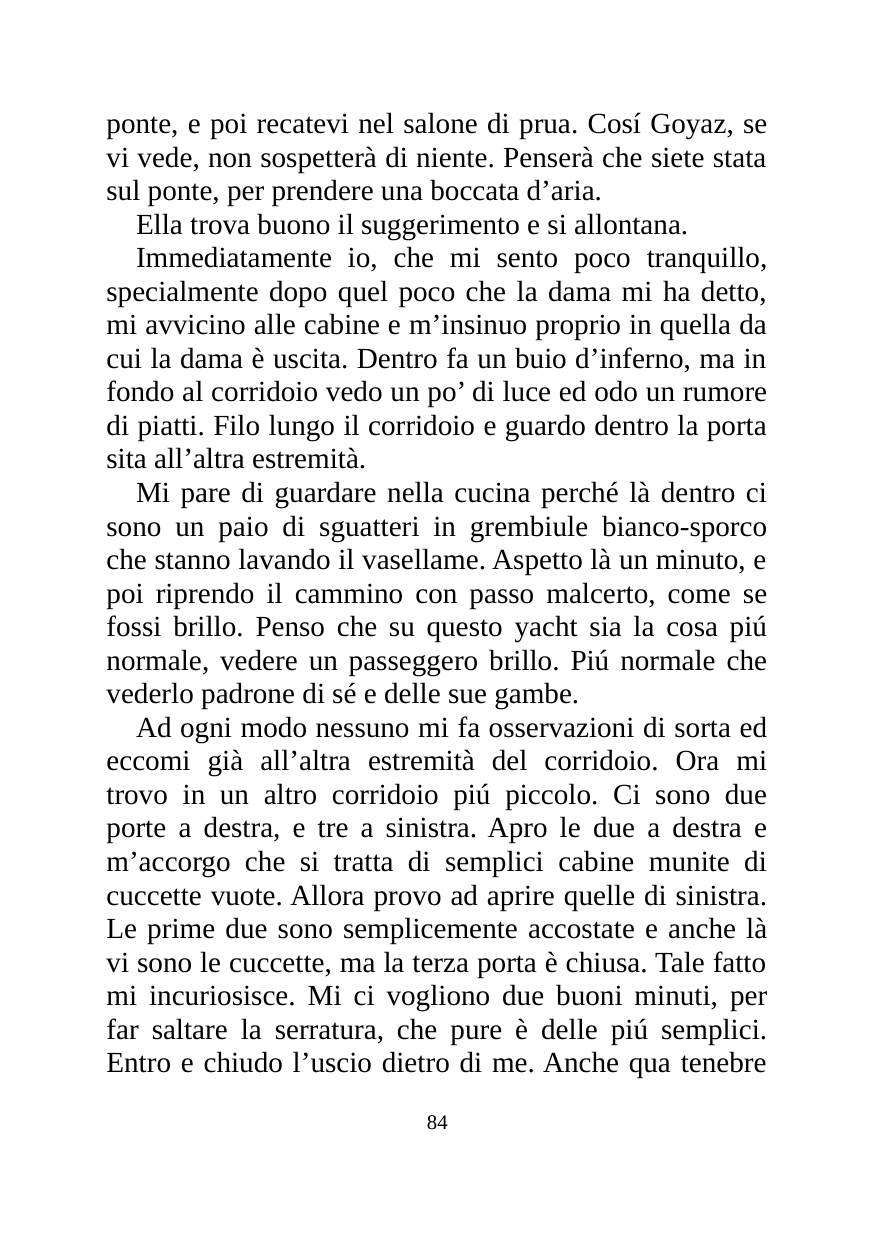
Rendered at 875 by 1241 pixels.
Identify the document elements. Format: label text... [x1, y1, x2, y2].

text Mi pare di guardare nella cucina perché là dentro ci sono un paio di sguatteri in grembiule bianco-sporco che stanno lavando il vasellame. Aspetto là un minuto, e poi riprendo il cammino con passo malcerto, come se fossi brillo. Penso che su questo yacht sia la cosa piú normale, vedere un passeggero brillo. Piú normale che vederlo padrone di sé e delle sue gambe. [106, 475, 768, 710]
text Immediatamente io, che mi sento poco tranquillo, specialmente dopo quel poco che la dama mi ha detto, mi avvicino alle cabine e m’insinuo proprio in quella da cui la dama è uscita. Dentro fa un buio d’inferno, ma in fondo al corridoio vedo un po’ di luce ed odo un rumore di piatti. Filo lungo il corridoio e guardo dentro la porta sita all’altra estremità. [106, 240, 768, 475]
text Ella trova buono il suggerimento e si allontana. [106, 207, 768, 240]
text ponte, e poi recatevi nel salone di prua. Cosí Goyaz, se vi vede, non sospetterà di niente. Penserà che siete stata sul ponte, per prendere una boccata d’aria. [106, 106, 768, 207]
text Ad ogni modo nessuno mi fa osservazioni di sorta ed eccomi già all’altra estremità del corridoio. Ora mi trovo in un altro corridoio piú piccolo. Ci sono due porte a destra, e tre a sinistra. Apro le due a destra e m’accorgo che si tratta di semplici cabine munite di cuccette vuote. Allora provo ad aprire quelle di sinistra. Le prime due sono semplicemente accostate e anche là vi sono le cuccette, ma la terza porta è chiusa. Tale fatto mi incuriosisce. Mi ci vogliono due buoni minuti, per far saltare la serratura, che pure è delle piú semplici. Entro e chiudo l’uscio dietro di me. Anche qua tenebre [106, 710, 768, 1079]
